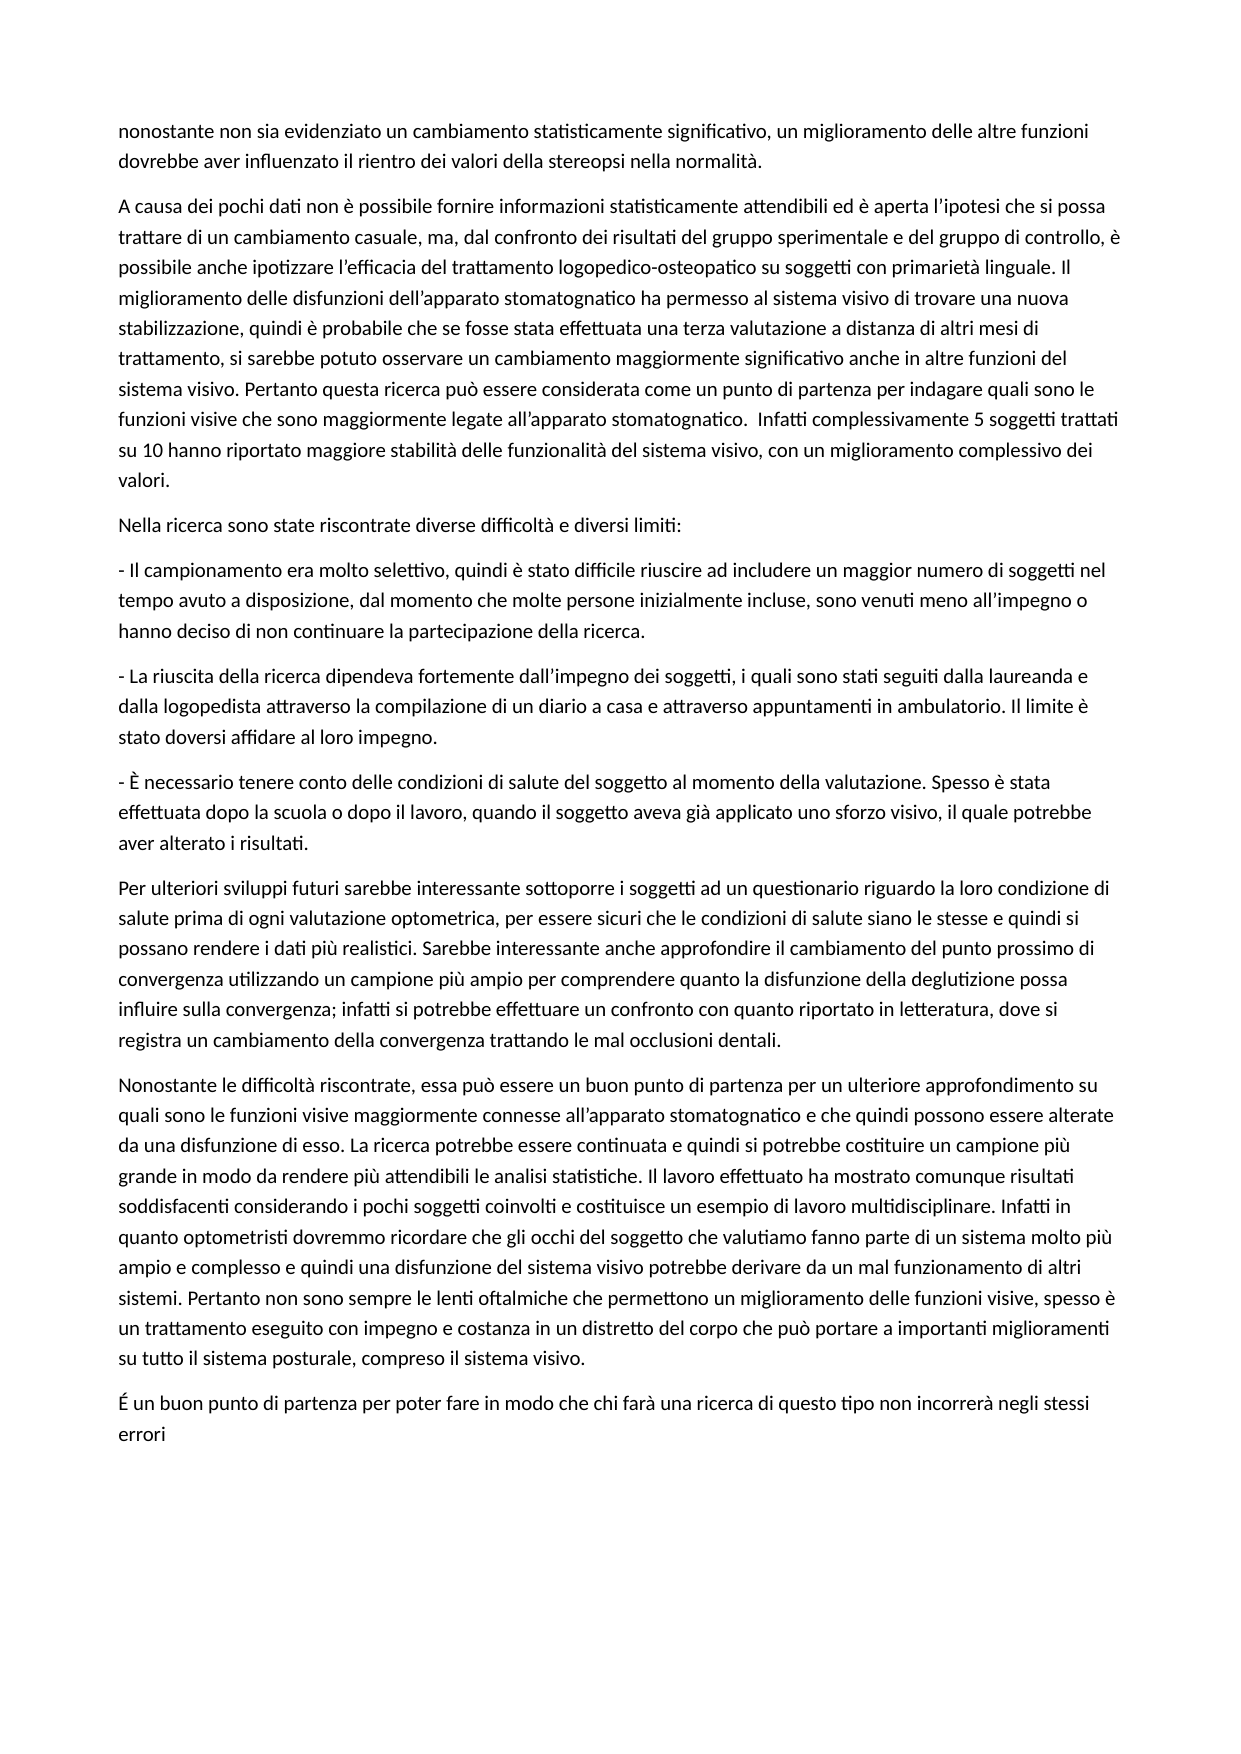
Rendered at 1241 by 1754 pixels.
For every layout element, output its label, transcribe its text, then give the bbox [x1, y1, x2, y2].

text É un buon punto di partenza per poter fare in modo che chi farà una ricerca di questo tipo non incorrerà negli stessi errori [118, 1391, 1122, 1446]
text - Il campionamento era molto selettivo, quindi è stato difficile riuscire ad includere un maggior numero di soggetti nel tempo avuto a disposizione, dal momento che molte persone inizialmente incluse, sono venuti meno all’impegno o hanno deciso di non continuare la partecipazione della ricerca. [118, 557, 1122, 643]
text Nella ricerca sono state riscontrate diverse difficoltà e diversi limiti: [118, 512, 1122, 538]
text nonostante non sia evidenziato un cambiamento statisticamente significativo, un miglioramento delle altre funzioni dovrebbe aver influenzato il rientro dei valori della stereopsi nella normalità. [118, 118, 1122, 174]
text Per ulteriori sviluppi futuri sarebbe interessante sottoporre i soggetti ad un questionario riguardo la loro condizione di salute prima di ogni valutazione optometrica, per essere sicuri che le condizioni di salute siano le stesse e quindi si possano rendere i dati più realistici. Sarebbe interessante anche approfondire il cambiamento del punto prossimo di convergenza utilizzando un campione più ampio per comprendere quanto la disfunzione della deglutizione possa influire sulla convergenza; infatti si potrebbe effettuare un confronto con quanto riportato in letteratura, dove si registra un cambiamento della convergenza trattando le mal occlusioni dentali. [118, 875, 1122, 1052]
text - La riuscita della ricerca dipendeva fortemente dall’impegno dei soggetti, i quali sono stati seguiti dalla laureanda e dalla logopedista attraverso la compilazione di un diario a casa e attraverso appuntamenti in ambulatorio. Il limite è stato doversi affidare al loro impegno. [118, 663, 1122, 749]
text Nonostante le difficoltà riscontrate, essa può essere un buon punto di partenza per un ulteriore approfondimento su quali sono le funzioni visive maggiormente connesse all’apparato stomatognatico e che quindi possono essere alterate da una disfunzione di esso. La ricerca potrebbe essere continuata e quindi si potrebbe costituire un campione più grande in modo da rendere più attendibili le analisi statistiche. Il lavoro effettuato ha mostrato comunque risultati soddisfacenti considerando i pochi soggetti coinvolti e costituisce un esempio di lavoro multidisciplinare. Infatti in quanto optometristi dovremmo ricordare che gli occhi del soggetto che valutiamo fanno parte di un sistema molto più ampio e complesso e quindi una disfunzione del sistema visivo potrebbe derivare da un mal funzionamento di altri sistemi. Pertanto non sono sempre le lenti oftalmiche che permettono un miglioramento delle funzioni visive, spesso è un trattamento eseguito con impegno e costanza in un distretto del corpo che può portare a importanti miglioramenti su tutto il sistema posturale, compreso il sistema visivo. [118, 1072, 1122, 1371]
text A causa dei pochi dati non è possibile fornire informazioni statisticamente attendibili ed è aperta l’ipotesi che si possa trattare di un cambiamento casuale, ma, dal confronto dei risultati del gruppo sperimentale e del gruppo di controllo, è possibile anche ipotizzare l’efficacia del trattamento logopedico-osteopatico su soggetti con primarietà linguale. Il miglioramento delle disfunzioni dell’apparato stomatognatico ha permesso al sistema visivo di trovare una nuova stabilizzazione, quindi è probabile che se fosse stata effettuata una terza valutazione a distanza di altri mesi di trattamento, si sarebbe potuto osservare un cambiamento maggiormente significativo anche in altre funzioni del sistema visivo. Pertanto questa ricerca può essere considerata come un punto di partenza per indagare quali sono le funzioni visive che sono maggiormente legate all’apparato stomatognatico. Infatti complessivamente 5 soggetti trattati su 10 hanno riportato maggiore stabilità delle funzionalità del sistema visivo, con un miglioramento complessivo dei valori. [118, 193, 1122, 493]
text - È necessario tenere conto delle condizioni di salute del soggetto al momento della valutazione. Spesso è stata effettuata dopo la scuola o dopo il lavoro, quando il soggetto aveva già applicato uno sforzo visivo, il quale potrebbe aver alterato i risultati. [118, 769, 1122, 855]
